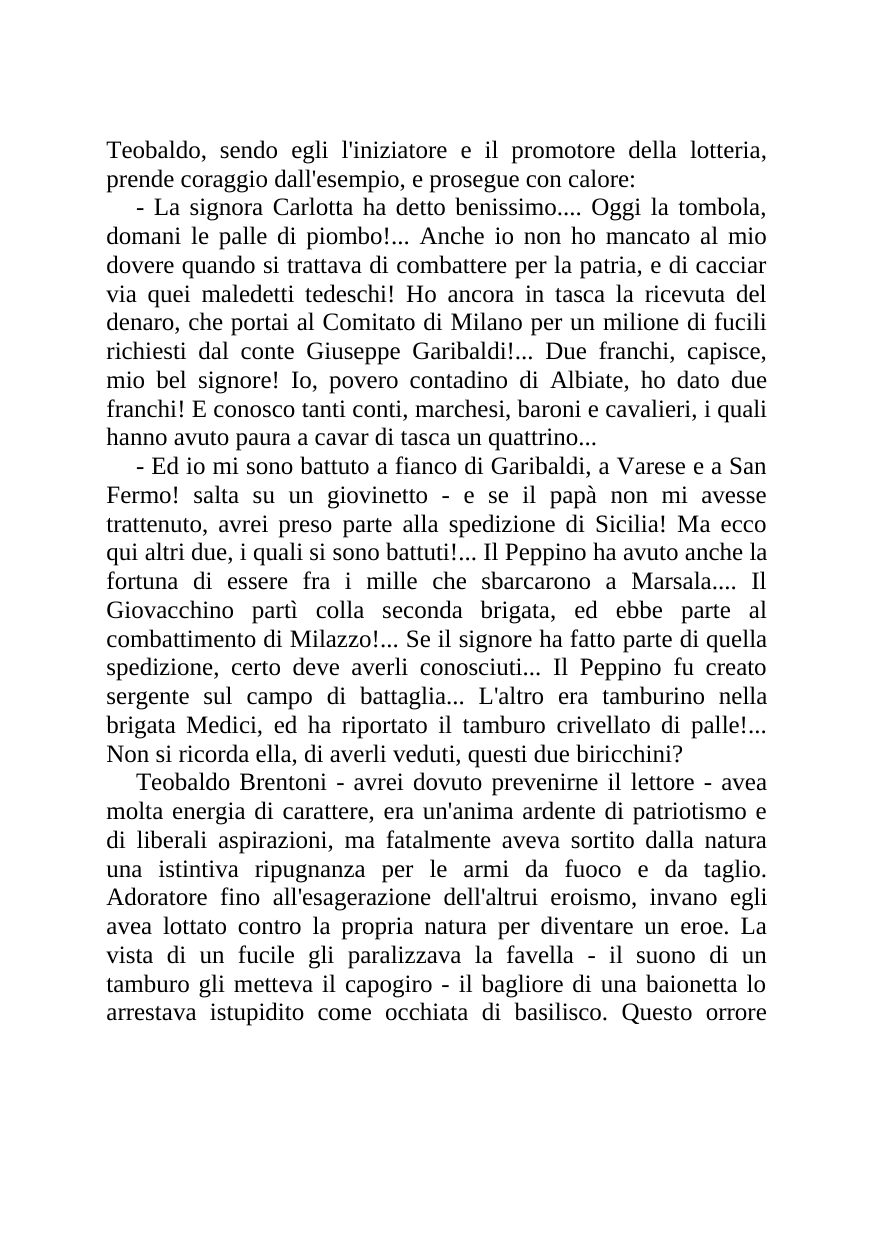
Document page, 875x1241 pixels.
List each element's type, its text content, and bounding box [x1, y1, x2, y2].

text Teobaldo, sendo egli l'iniziatore e il promotore della lotteria, prende coraggio dall'esempio, e prosegue con calore: [106, 135, 768, 192]
text Teobaldo Brentoni - avrei dovuto prevenirne il lettore - avea molta energia di carattere, era un'anima ardente di patriotismo e di liberali aspirazioni, ma fatalmente aveva sortito dalla natura una istintiva ripugnanza per le armi da fuoco e da taglio. Adoratore fino all'esagerazione dell'altrui eroismo, invano egli avea lottato contro la propria natura per diventare un eroe. La vista di un fucile gli paralizzava la favella - il suono di un tamburo gli metteva il capogiro - il bagliore di una baionetta lo arrestava istupidito come occhiata di basilisco. Questo orrore [106, 767, 768, 1026]
text - La signora Carlotta ha detto benissimo.... Oggi la tombola, domani le palle di piombo!... Anche io non ho mancato al mio dovere quando si trattava di combattere per la patria, e di cacciar via quei maledetti tedeschi! Ho ancora in tasca la ricevuta del denaro, che portai al Comitato di Milano per un milione di fucili richiesti dal conte Giuseppe Garibaldi!... Due franchi, capisce, mio bel signore! Io, povero contadino di Albiate, ho dato due franchi! E conosco tanti conti, marchesi, baroni e cavalieri, i quali hanno avuto paura a cavar di tasca un quattrino... [106, 192, 768, 451]
text - Ed io mi sono battuto a fianco di Garibaldi, a Varese e a San Fermo! salta su un giovinetto - e se il papà non mi avesse trattenuto, avrei preso parte alla spedizione di Sicilia! Ma ecco qui altri due, i quali si sono battuti!... Il Peppino ha avuto anche la fortuna di essere fra i mille che sbarcarono a Marsala.... Il Giovacchino partì colla seconda brigata, ed ebbe parte al combattimento di Milazzo!... Se il signore ha fatto parte di quella spedizione, certo deve averli conosciuti... Il Peppino fu creato sergente sul campo di battaglia... L'altro era tamburino nella brigata Medici, ed ha riportato il tamburo crivellato di palle!... Non si ricorda ella, di averli veduti, questi due biricchini? [106, 451, 768, 767]
